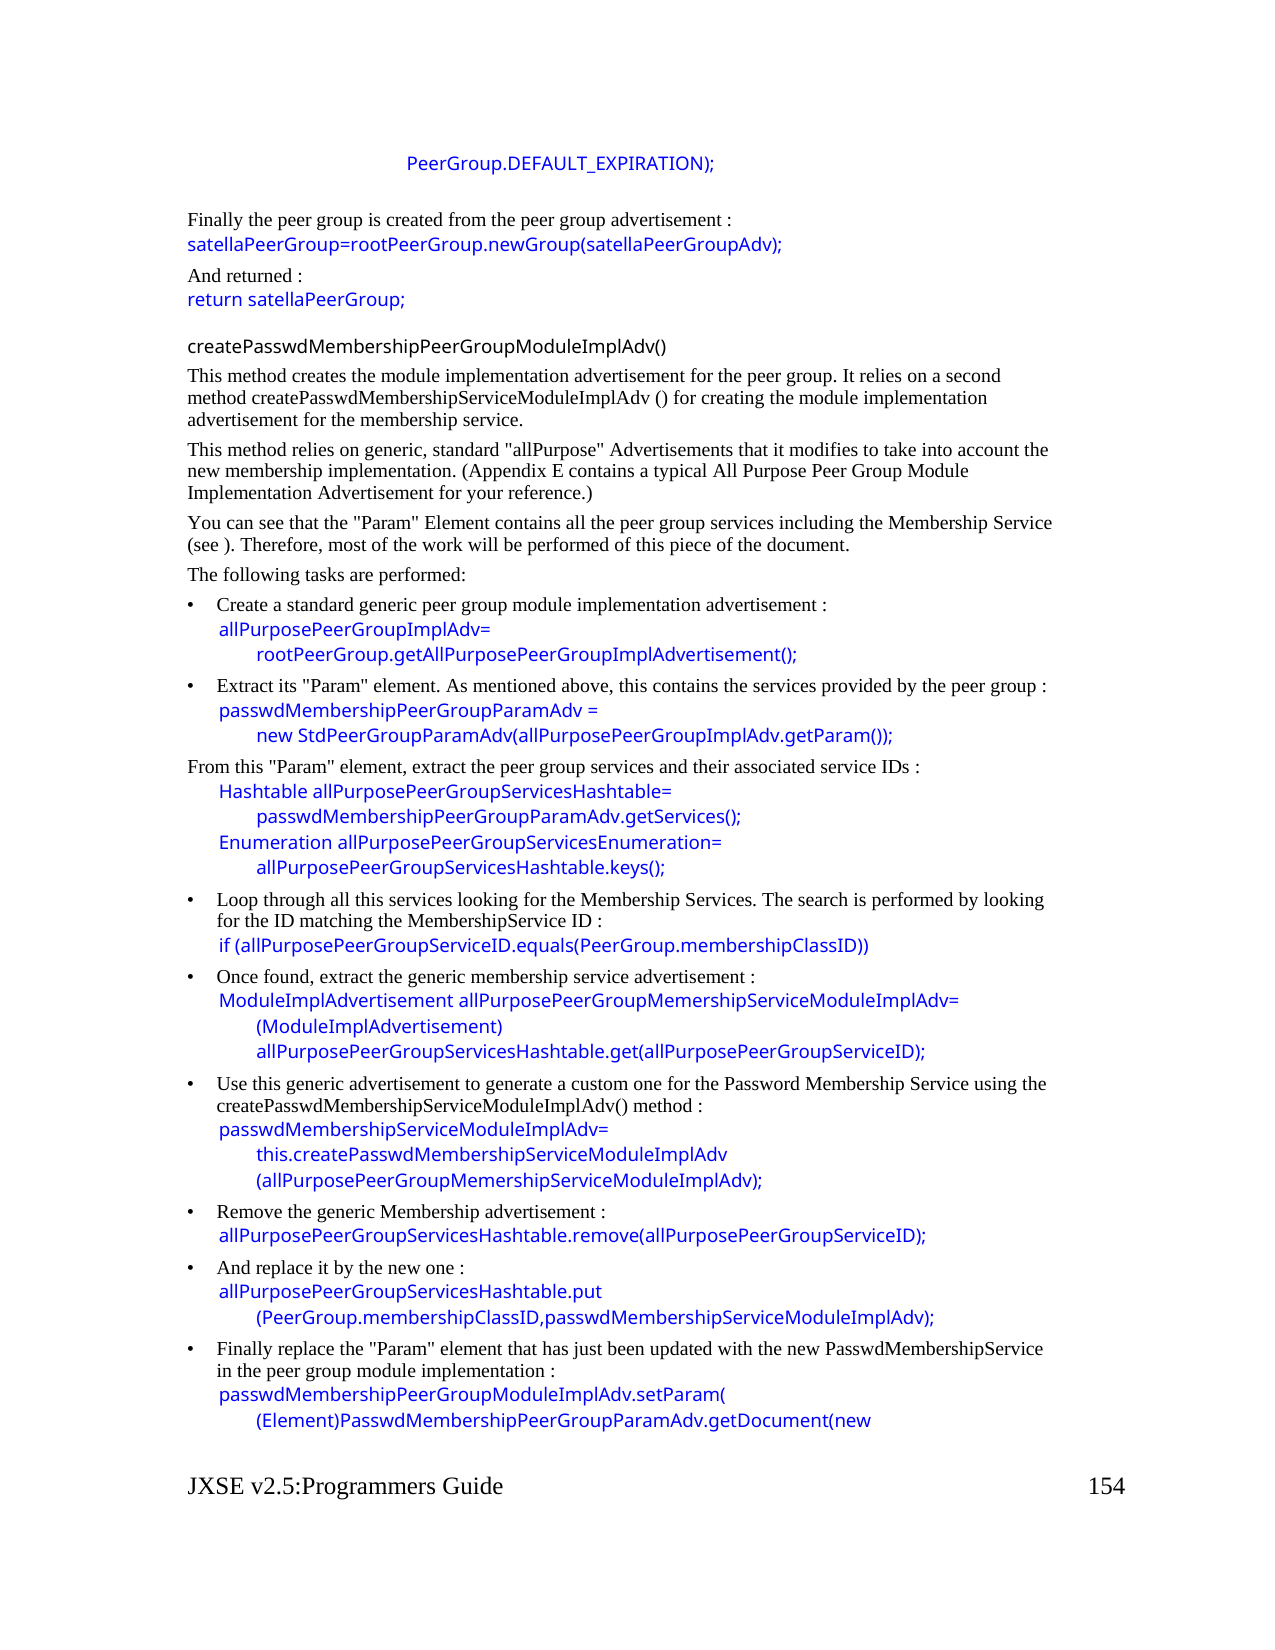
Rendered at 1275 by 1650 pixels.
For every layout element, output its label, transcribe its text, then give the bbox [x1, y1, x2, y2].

list And replace it by the new one : [187, 1257, 1063, 1278]
text allPurposePeerGroupServicesHashtable.remove(allPurposePeerGroupServiceID); [187, 1223, 1063, 1248]
text allPurposePeerGroupServicesHashtable.keys(); [187, 855, 1063, 880]
text The following tasks are performed: [187, 564, 1063, 586]
text return satellaPeerGroup; [187, 287, 1063, 312]
text allPurposePeerGroupImplAdv= rootPeerGroup.getAllPurposePeerGroupImplAdvertisement(); [187, 616, 1063, 667]
text createPasswdMembershipPeerGroupModuleImplAdv() [187, 333, 1063, 359]
text And returned : [187, 265, 1063, 287]
text passwdMembershipPeerGroupModuleImplAdv.setParam( (Element)PasswdMembershipPeerGroupParamAdv.getDocument(new [187, 1381, 1063, 1432]
text this.createPasswdMembershipServiceModuleImplAdv (allPurposePeerGroupMemershipServiceModuleImplAdv); [187, 1142, 1063, 1193]
text Finally the peer group is created from the peer group advertisement : [187, 209, 1063, 231]
text You can see that the "Param" Element contains all the peer group services including the Membership Service (see ). Therefore, most of the work will be performed of this piece of the document. [187, 512, 1063, 556]
text passwdMembershipPeerGroupParamAdv = new StdPeerGroupParamAdv(allPurposePeerGroupImplAdv.getParam()); [187, 697, 1063, 748]
list Once found, extract the generic membership service advertisement : [187, 966, 1063, 988]
list Finally replace the "Param" element that has just been updated with the new PasswdMembershipService in the peer group module implementation : [187, 1338, 1063, 1381]
text passwdMembershipServiceModuleImplAdv= [187, 1116, 1063, 1142]
text satellaPeerGroup=rootPeerGroup.newGroup(satellaPeerGroupAdv); [187, 231, 1063, 257]
list Loop through all this services looking for the Membership Services. The search is performed by looking for the ID matching the MembershipService ID : [187, 889, 1063, 932]
list Extract its "Param" element. As mentioned above, this contains the services provided by the peer group : [187, 675, 1063, 697]
list Use this generic advertisement to generate a custom one for the Password Membership Service using the createPasswdMembershipServiceModuleImplAdv() method : [187, 1073, 1063, 1116]
text This method relies on generic, standard "allPurpose" Advertisements that it modifies to take into account the new membership implementation. (Appendix E contains a typical All Purpose Peer Group Module Implementation Advertisement for your reference.) [187, 438, 1063, 504]
text This method creates the module implementation advertisement for the peer group. It relies on a second method createPasswdMembershipServiceModuleImplAdv () for creating the module implementation advertisement for the membership service. [187, 365, 1063, 430]
text PeerGroup.DEFAULT_EXPIRATION); [187, 150, 1063, 176]
list Create a standard generic peer group module implementation advertisement : [187, 594, 1063, 616]
list From this "Param" element, extract the peer group services and their associated service IDs : [187, 756, 1063, 778]
text Hashtable allPurposePeerGroupServicesHashtable= [187, 778, 1063, 804]
text passwdMembershipPeerGroupParamAdv.getServices(); [187, 804, 1063, 829]
text ModuleImplAdvertisement allPurposePeerGroupMemershipServiceModuleImplAdv= (ModuleImplAdvertisement) allPurposePeerGroupServicesHashtable.get(allPurposePeerGroupServiceID); [187, 988, 1063, 1064]
text Enumeration allPurposePeerGroupServicesEnumeration= [187, 829, 1063, 855]
text allPurposePeerGroupServicesHashtable.put (PeerGroup.membershipClassID,passwdMembershipServiceModuleImplAdv); [187, 1278, 1063, 1329]
text if (allPurposePeerGroupServiceID.equals(PeerGroup.membershipClassID)) [187, 932, 1063, 958]
list Remove the generic Membership advertisement : [187, 1201, 1063, 1223]
